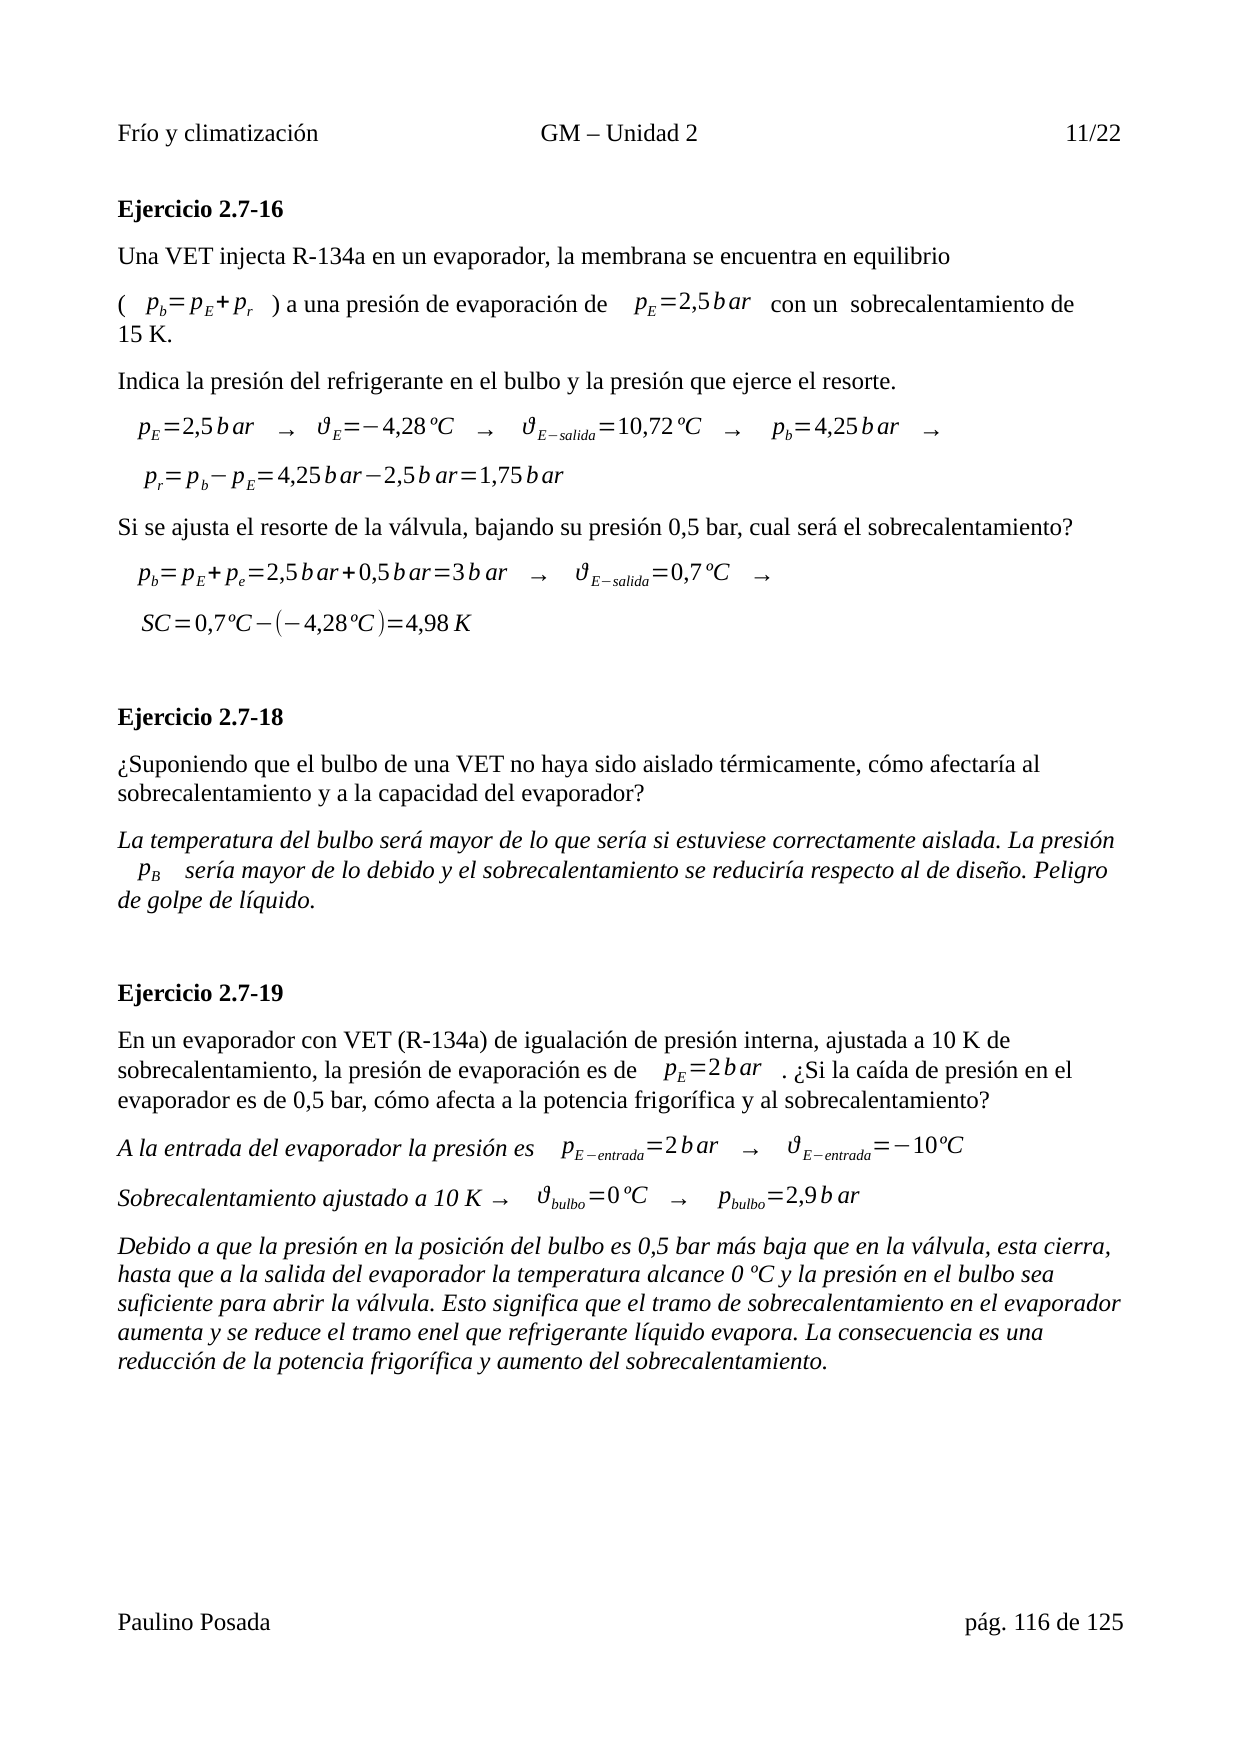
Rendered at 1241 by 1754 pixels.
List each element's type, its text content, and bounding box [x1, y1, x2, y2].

text () a una presión de evaporación de con un sobrecalentamiento de 15 K. [117, 288, 1123, 348]
text Ejercicio 2.7-16 [117, 194, 1123, 223]
text La temperatura del bulbo será mayor de lo que sería si estuviese correctamente aislada. La presión sería mayor de lo debido y el sobrecalentamiento se reduciría respecto al de diseño. Peligro de golpe de líquido. [117, 825, 1123, 914]
text Debido a que la presión en la posición del bulbo es 0,5 bar más baja que en la válvula, esta cierra, hasta que a la salida del evaporador la temperatura alcance 0 ºC y la presión en el bulbo sea suficiente para abrir la válvula. Esto significa que el tramo de sobrecalentamiento en el evaporador aumenta y se reduce el tramo enel que refrigerante líquido evapora. La consecuencia es una reducción de la potencia frigorífica y aumento del sobrecalentamiento. [117, 1231, 1123, 1374]
text A la entrada del evaporador la presión es → [117, 1132, 1123, 1163]
text ¿Suponiendo que el bulbo de una VET no haya sido aislado térmicamente, cómo afectaría al sobrecalentamiento y a la capacidad del evaporador? [117, 749, 1123, 807]
text → → [117, 558, 1123, 590]
text Ejercicio 2.7-19 [117, 978, 1123, 1007]
text Indica la presión del refrigerante en el bulbo y la presión que ejerce el resorte. [117, 366, 1123, 395]
text Ejercicio 2.7-18 [117, 702, 1123, 731]
text Una VET injecta R-134a en un evaporador, la membrana se encuentra en equilibrio [117, 241, 1123, 270]
text Sobrecalentamiento ajustado a 10 K → → [117, 1181, 1123, 1213]
text Si se ajusta el resorte de la válvula, bajando su presión 0,5 bar, cual será el sobrecalentamiento? [117, 512, 1123, 540]
text En un evaporador con VET (R-134a) de igualación de presión interna, ajustada a 10 K de sobrecalentamiento, la presión de evaporación es de . ¿Si la caída de presión en el evaporador es de 0,5 bar, cómo afecta a la potencia frigorífica y al sobrecalentamiento? [117, 1025, 1123, 1114]
text →→ → → [117, 413, 1123, 444]
